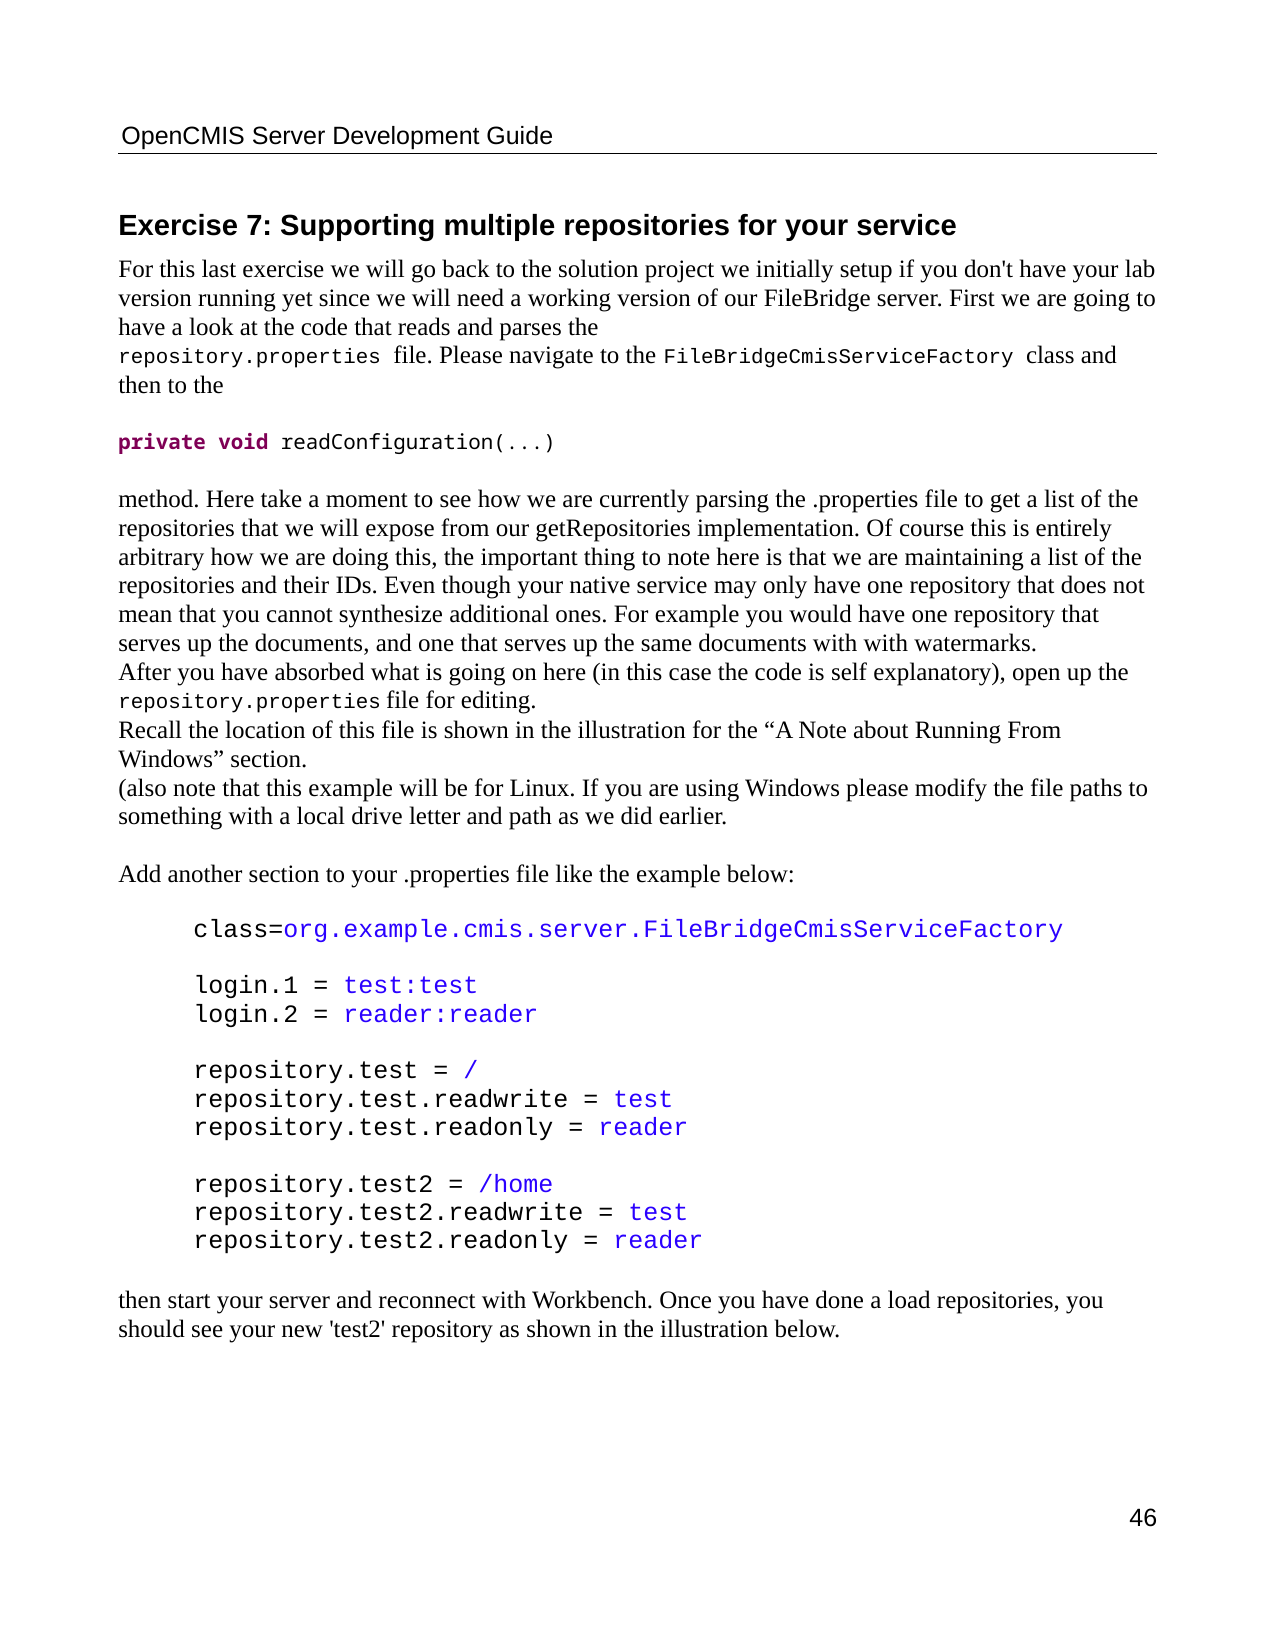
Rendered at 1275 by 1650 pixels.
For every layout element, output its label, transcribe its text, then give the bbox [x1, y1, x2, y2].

text repository.test.readonly = reader [193, 1115, 1157, 1143]
text repository.test = / [193, 1058, 1157, 1086]
text repository.test.readwrite = test [193, 1086, 1157, 1115]
text After you have absorbed what is going on here (in this case the code is self explanatory), open up the repository.properties file for editing. [118, 657, 1157, 715]
text login.2 = reader:reader [193, 1001, 1157, 1030]
text repository.test2.readwrite = test [193, 1200, 1157, 1228]
text repository.test2 = /home [193, 1171, 1157, 1200]
subtitle Exercise 7: Supporting multiple repositories for your service [118, 208, 1157, 242]
text class=org.example.cmis.server.FileBridgeCmisServiceFactory [193, 916, 1157, 945]
text (also note that this example will be for Linux. If you are using Windows please modify the file paths to something with a local drive letter and path as we did earlier. [118, 773, 1157, 830]
text Recall the location of this file is shown in the illustration for the “A Note about Running From Windows” section. [118, 715, 1157, 773]
text login.1 = test:test [193, 973, 1157, 1001]
text method. Here take a moment to see how we are currently parsing the .properties file to get a list of the repositories that we will expose from our getRepositories implementation. Of course this is entirely arbitrary how we are doing this, the important thing to note here is that we are maintaining a list of the repositories and their IDs. Even though your native service may only have one repository that does not mean that you cannot synthesize additional ones. For example you would have one repository that serves up the documents, and one that serves up the same documents with with watermarks. [118, 484, 1157, 657]
text then start your server and reconnect with Workbench. Once you have done a load repositories, you should see your new 'test2' repository as shown in the illustration below. [118, 1285, 1157, 1343]
text repository.properties file. Please navigate to the FileBridgeCmisServiceFactory class and then to the [118, 340, 1157, 399]
text private void readConfiguration(...) [118, 427, 1157, 456]
text repository.test2.readonly = reader [193, 1228, 1157, 1256]
text Add another section to your .properties file like the example below: [118, 859, 1157, 888]
text For this last exercise we will go back to the solution project we initially setup if you don't have your lab version running yet since we will need a working version of our FileBridge server. First we are going to have a look at the code that reads and parses the [118, 254, 1157, 340]
